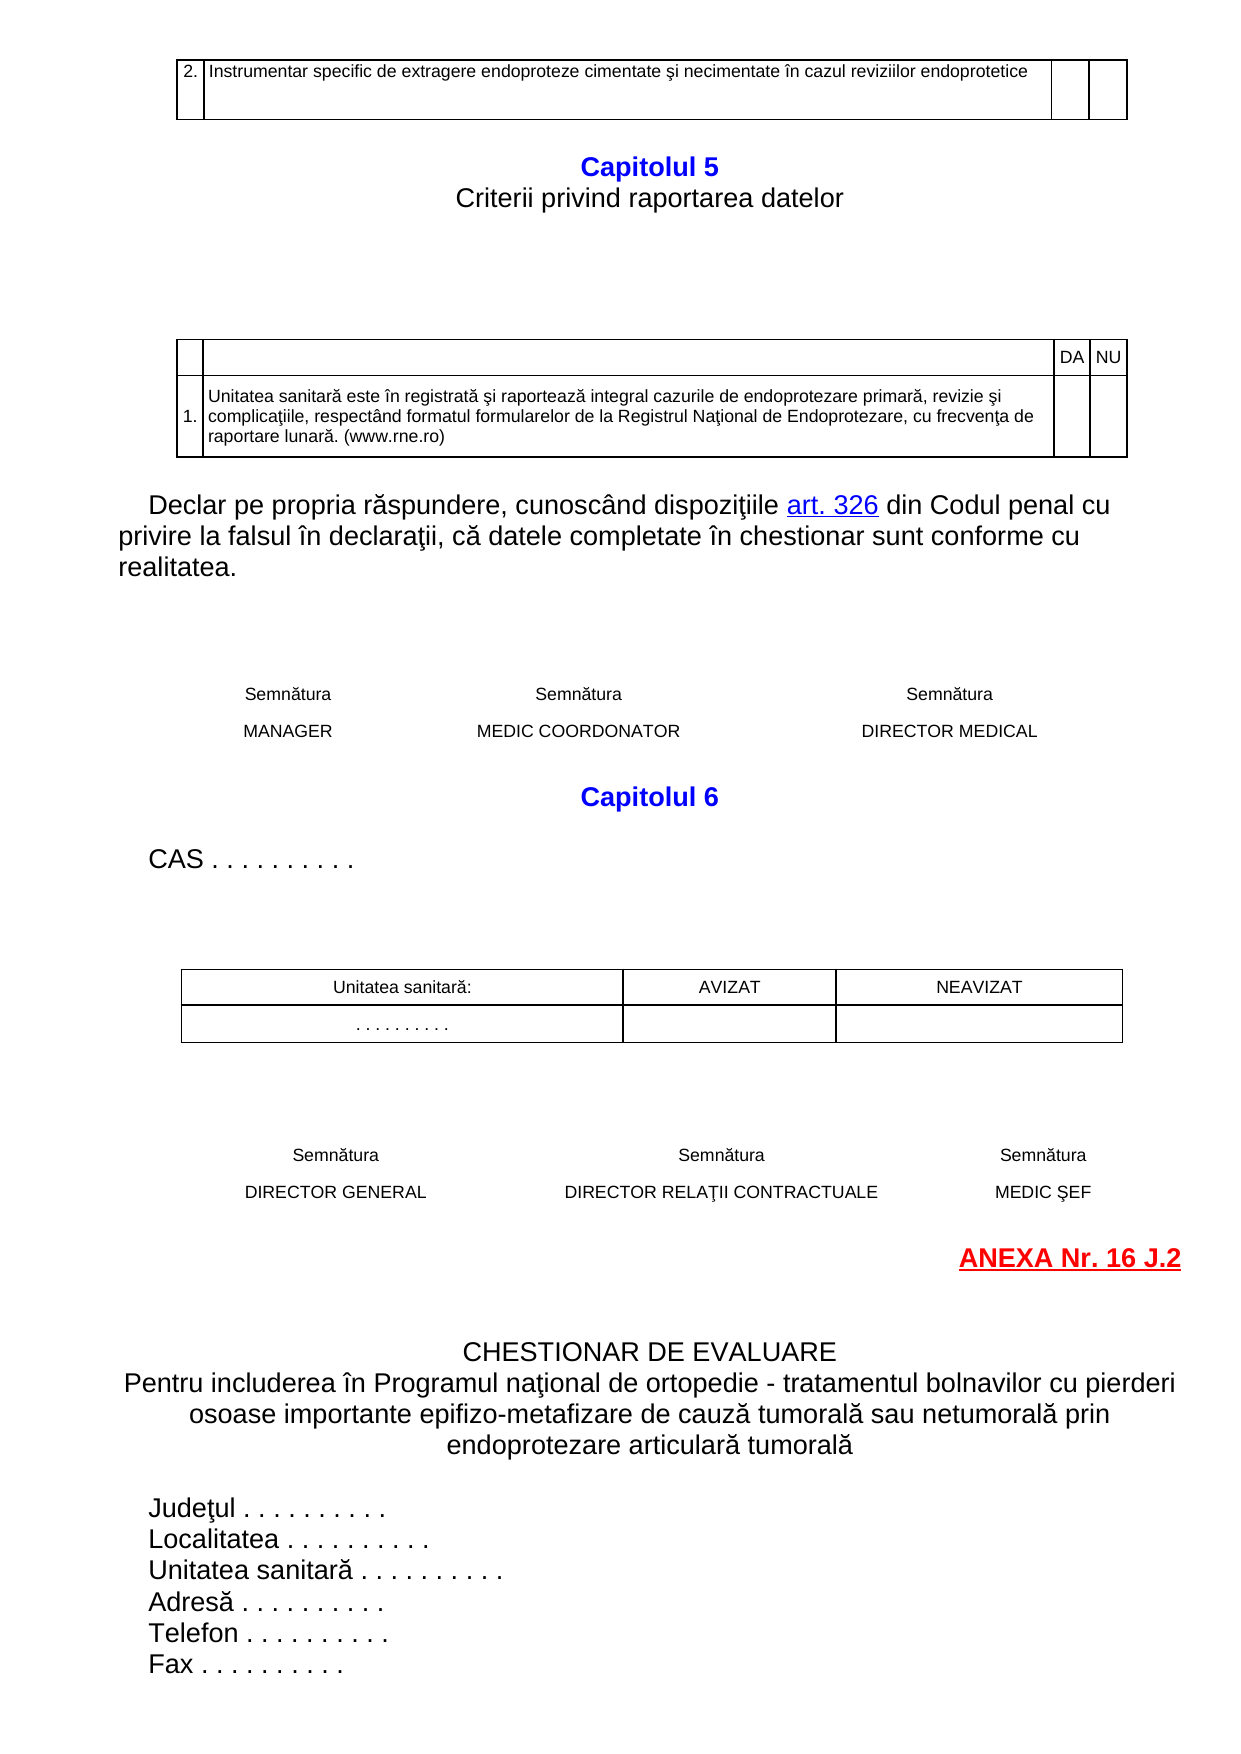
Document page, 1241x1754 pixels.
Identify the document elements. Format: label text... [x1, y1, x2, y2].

table_cell [624, 1006, 835, 1042]
table_header [196, 645, 380, 676]
table_cell AVIZAT [624, 970, 835, 1004]
table_cell . . . . . . . . . . [182, 1006, 622, 1042]
table_header [177, 308, 203, 339]
text Localitatea . . . . . . . . . . [118, 1523, 1181, 1554]
table_cell [172, 339, 176, 375]
table_cell [178, 340, 202, 375]
table_cell Unitatea sanitară: [182, 970, 622, 1004]
table_header [1090, 308, 1127, 339]
text ANEXA Nr. 16 J.2 [118, 1242, 1181, 1336]
table_cell Unitatea sanitară este în registrată şi raportează integral cazurile de endoprotezare primară, revizie şi complicaţiile, respectând formatul formularelor de la Registrul Naţional de Endoprotezare, cu frecvenţa de raportare lunară. (www.rne.ro) [204, 376, 1053, 456]
table_header [836, 937, 1122, 968]
table_header [623, 937, 836, 968]
table_header [777, 645, 1122, 676]
table_cell [1052, 61, 1088, 118]
text CHESTIONAR DE EVALUARE Pentru includerea în Programul naţional de ortopedie - tratamentul bolnavilor cu pierderi osoase importante epifizo-metafizare de cauză tumorală sau netumorală prin endoprotezare articulară tumorală [118, 1336, 1181, 1492]
table_cell [177, 1137, 192, 1173]
table_cell [177, 1004, 181, 1042]
text Judeţul . . . . . . . . . . [118, 1492, 1181, 1523]
table_cell Semnătura [964, 1137, 1122, 1173]
text CAS . . . . . . . . . . [118, 843, 1181, 906]
table_cell [177, 969, 181, 1004]
table_header [1054, 308, 1090, 339]
table_cell [172, 59, 176, 118]
text Fax . . . . . . . . . . [118, 1648, 1181, 1679]
table_header [380, 645, 777, 676]
table_cell DA [1055, 340, 1089, 375]
table_header [203, 308, 1054, 339]
table_header [177, 1106, 192, 1137]
table_cell [1055, 376, 1089, 456]
table_cell Semnătura [479, 1137, 964, 1173]
table_cell 2. [178, 61, 203, 118]
table_cell DIRECTOR GENERAL [192, 1173, 479, 1211]
table_cell [1090, 61, 1126, 118]
table_header [964, 1106, 1122, 1137]
table_cell [177, 676, 196, 712]
table_cell NEAVIZAT [837, 970, 1122, 1004]
table_cell [172, 375, 176, 456]
table_header [479, 1106, 964, 1137]
table_cell [837, 1006, 1122, 1042]
text Capitolul 6 [118, 781, 1181, 843]
table_cell MANAGER [196, 712, 380, 750]
table_cell [1091, 376, 1126, 456]
text Capitolul 5 Criterii privind raportarea datelor [118, 151, 1181, 276]
table_cell [177, 712, 196, 750]
table_cell Semnătura [196, 676, 380, 712]
table_cell Instrumentar specific de extragere endoproteze cimentate şi necimentate în cazul reviziilor endoprotetice [205, 61, 1051, 118]
table_header [192, 1106, 479, 1137]
table_cell DIRECTOR MEDICAL [777, 712, 1122, 750]
table_header [177, 645, 196, 676]
text Telefon . . . . . . . . . . [118, 1617, 1181, 1648]
table_cell [204, 340, 1053, 375]
table_cell NU [1091, 340, 1126, 375]
table_cell [177, 1173, 192, 1211]
table_cell MEDIC ŞEF [964, 1173, 1122, 1211]
table_cell Semnătura [380, 676, 777, 712]
text Unitatea sanitară . . . . . . . . . . [118, 1554, 1181, 1586]
table_cell DIRECTOR RELAŢII CONTRACTUALE [479, 1173, 964, 1211]
text Declar pe propria răspundere, cunoscând dispoziţiile art. 326 din Codul penal cu privire la falsul în declaraţii, că datele completate în chestionar sunt conforme cu realitatea. [118, 489, 1181, 614]
table_cell Semnătura [192, 1137, 479, 1173]
table_header [172, 308, 177, 339]
table_header [177, 937, 181, 968]
table_header [181, 937, 623, 968]
text Adresă . . . . . . . . . . [118, 1586, 1181, 1617]
table_cell 1. [178, 376, 202, 456]
table_cell MEDIC COORDONATOR [380, 712, 777, 750]
table_cell Semnătura [777, 676, 1122, 712]
